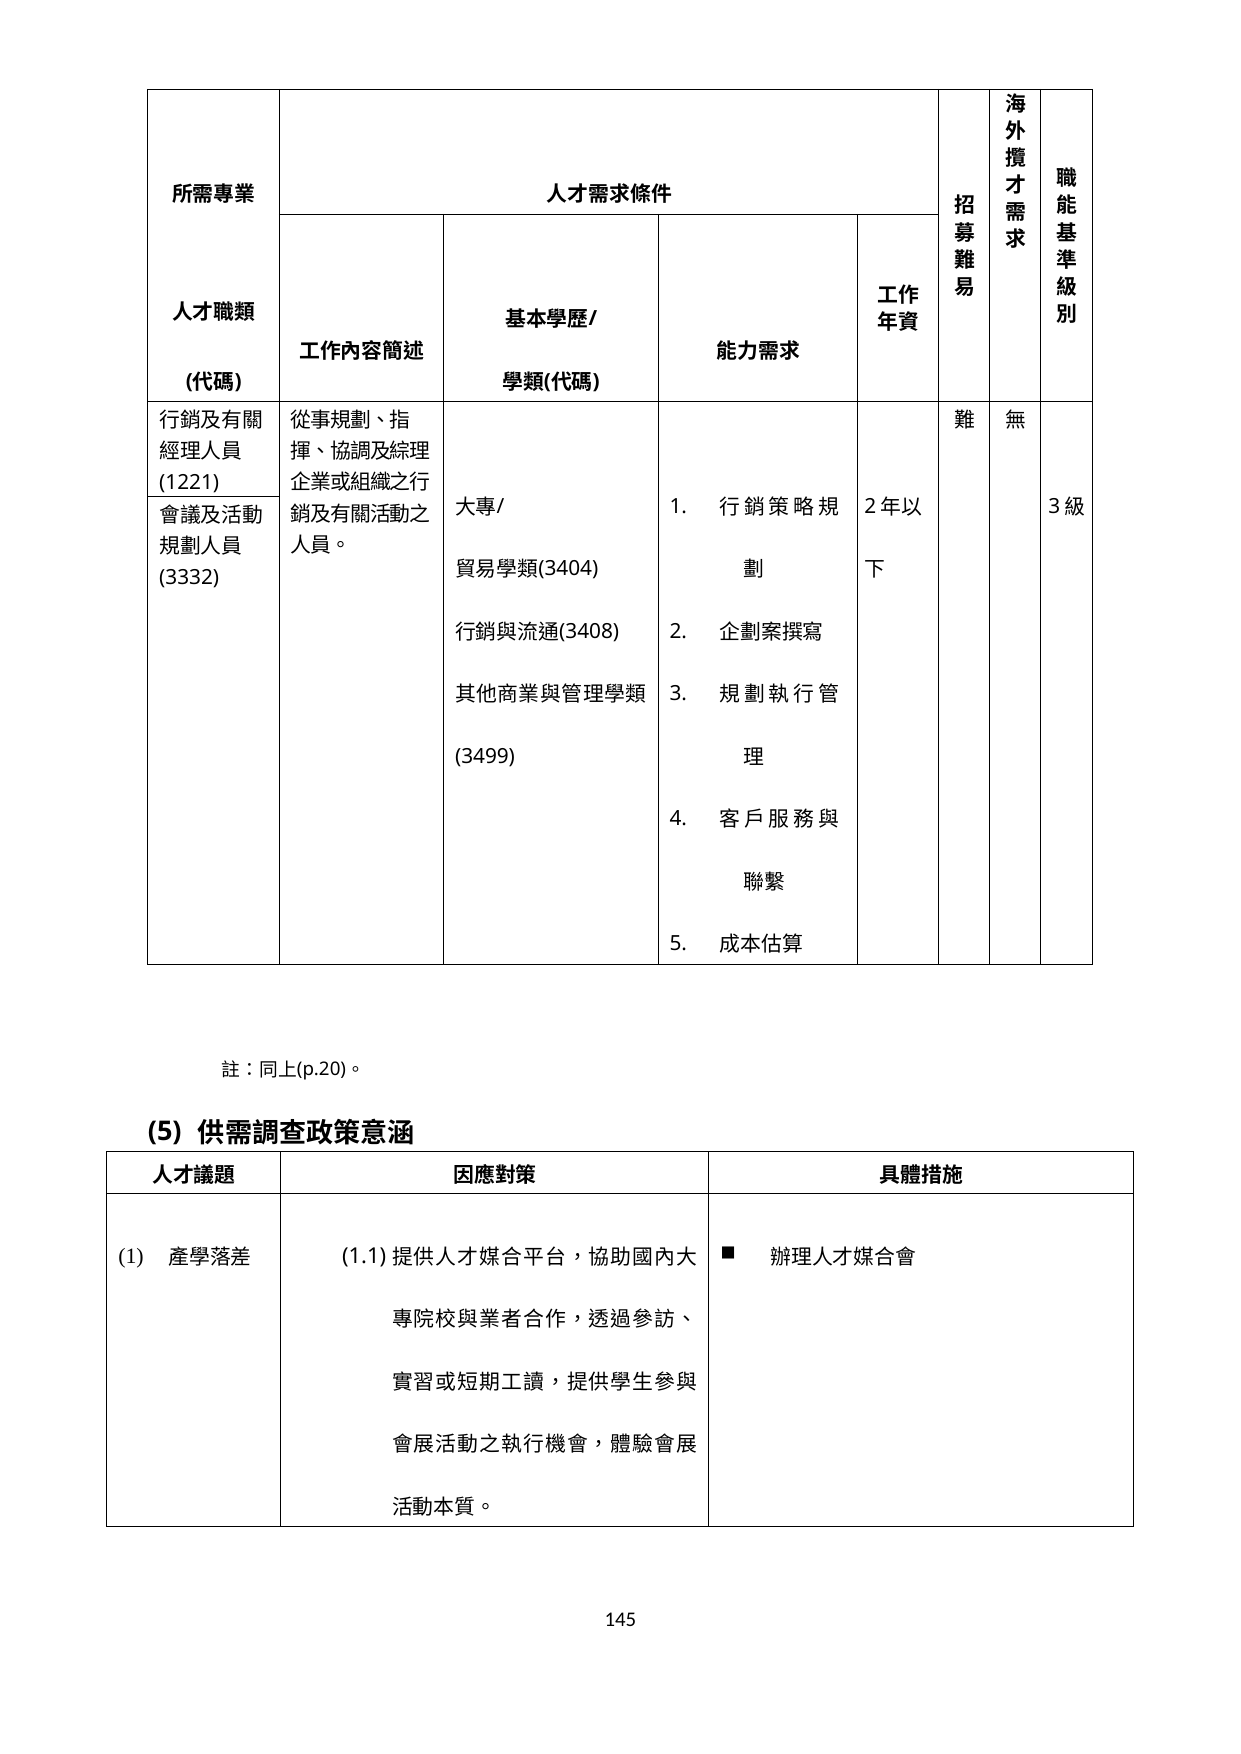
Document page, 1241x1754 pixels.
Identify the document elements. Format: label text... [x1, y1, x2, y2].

table_cell 行銷策略規劃 企劃案撰寫 規劃執行管理 客戶服務與聯繫 成本估算 [659, 402, 857, 964]
text 註：同上(p.20)。 [222, 1026, 1092, 1089]
table_cell 行銷及有關經理人員(1221) [148, 402, 279, 496]
table_header 所需專業 人才職類 (代碼) [148, 90, 279, 401]
table_header 招募難易 [939, 90, 989, 401]
table_cell 工作 年資 [858, 215, 938, 401]
table_cell 大專/ 貿易學類(3404) 行銷與流通(3408) 其他商業與管理學類(3499) [444, 402, 658, 964]
table_cell 3級 [1041, 402, 1092, 964]
table_cell 基本學歷/ 學類(代碼) [444, 215, 658, 401]
table_cell 2年以下 [858, 402, 938, 964]
table_cell 無 [990, 402, 1040, 964]
table_cell 能力需求 [659, 215, 857, 401]
table_cell 提供人才媒合平台，協助國內大專院校與業者合作，透過參訪、實習或短期工讀，提供學生參與會展活動之執行機會，體驗會展活動本質。 [281, 1194, 708, 1526]
table_cell 從事規劃、指揮、協調及綜理企業或組織之行銷及有關活動之人員。 [280, 402, 443, 964]
table_cell 產學落差 [107, 1194, 280, 1526]
table_cell 工作內容簡述 [280, 215, 443, 401]
table_header 因應對策 [281, 1152, 708, 1193]
table_cell 會議及活動規劃人員(3332) [148, 497, 279, 964]
list 供需調查政策意涵 [148, 1089, 1092, 1151]
table_header 人才需求條件 [280, 90, 938, 214]
table_header 職能基準級別 [1041, 90, 1092, 401]
table_header 海外攬才需求 [990, 90, 1040, 401]
table_cell 辦理人才媒合會 [709, 1194, 1133, 1526]
table_header 人才議題 [107, 1152, 280, 1193]
table_header 具體措施 [709, 1152, 1133, 1193]
table_cell 難 [939, 402, 989, 964]
